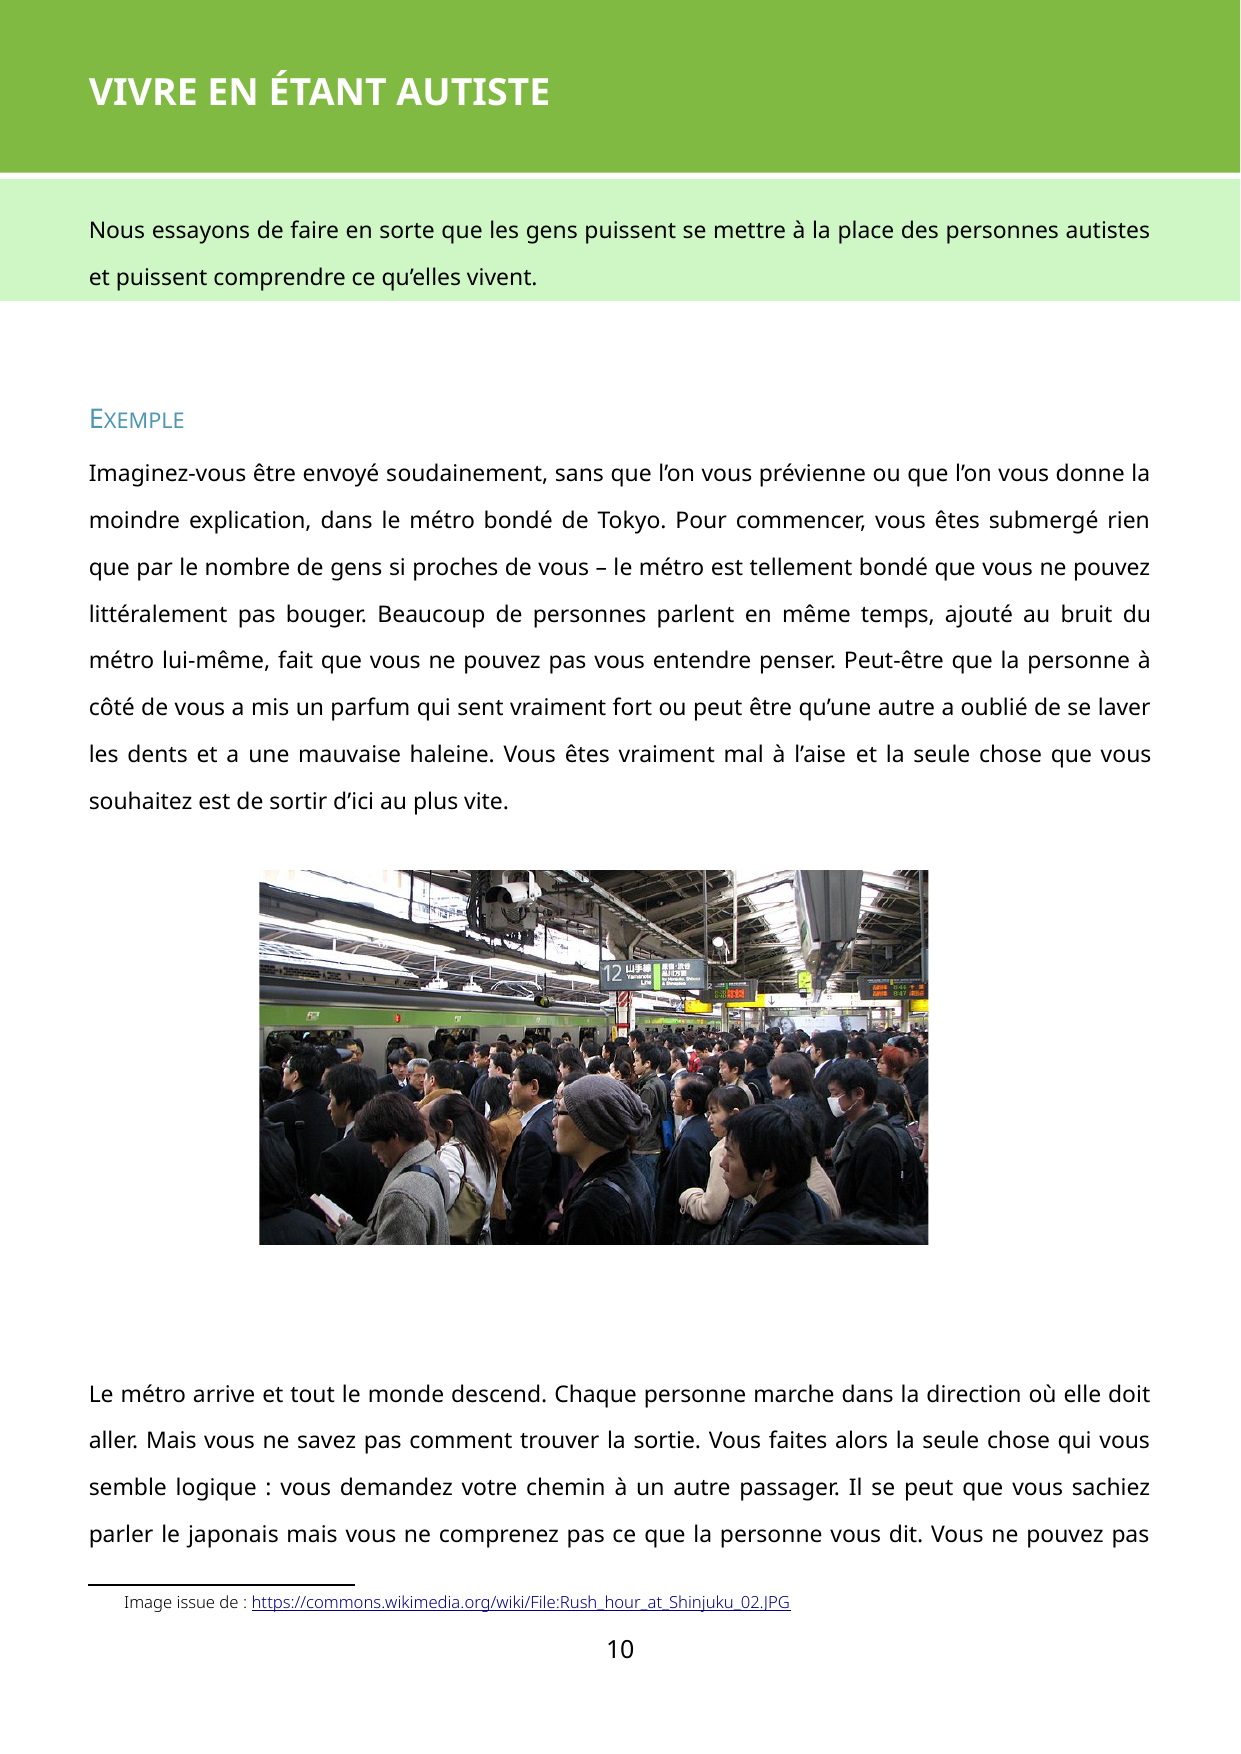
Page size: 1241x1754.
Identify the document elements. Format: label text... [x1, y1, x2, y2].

picture [259, 870, 929, 1245]
subtitle Exemple [88, 399, 1152, 436]
text Le métro arrive et tout le monde descend. Chaque personne marche dans la direction où elle doit aller. Mais vous ne savez pas comment trouver la sortie. Vous faites alors la seule chose qui vous semble logique : vous demandez votre chemin à un autre passager. Il se peut que vous sachiez parler le japonais mais vous ne comprenez pas ce que la personne vous dit. Vous ne pouvez pas [88, 1377, 1152, 1549]
text Imaginez-vous être envoyé soudainement, sans que l’on vous prévienne ou que l’on vous donne la moindre explication, dans le métro bondé de Tokyo. Pour commencer, vous êtes submergé rien que par le nombre de gens si proches de vous – le métro est tellement bondé que vous ne pouvez littéralement pas bouger. Beaucoup de personnes parlent en même temps, ajouté au bruit du métro lui-même, fait que vous ne pouvez pas vous entendre penser. Peut-être que la personne à côté de vous a mis un parfum qui sent vraiment fort ou peut être qu’une autre a oublié de se laver les dents et a une mauvaise haleine. Vous êtes vraiment mal à l’aise et la seule chose que vous souhaitez est de sortir d’ici au plus vite. [88, 457, 1152, 816]
text Image issue de : https://commons.wikimedia.org/wiki/File:Rush_hour_at_Shinjuku_02.JPG [88, 1591, 1152, 1614]
